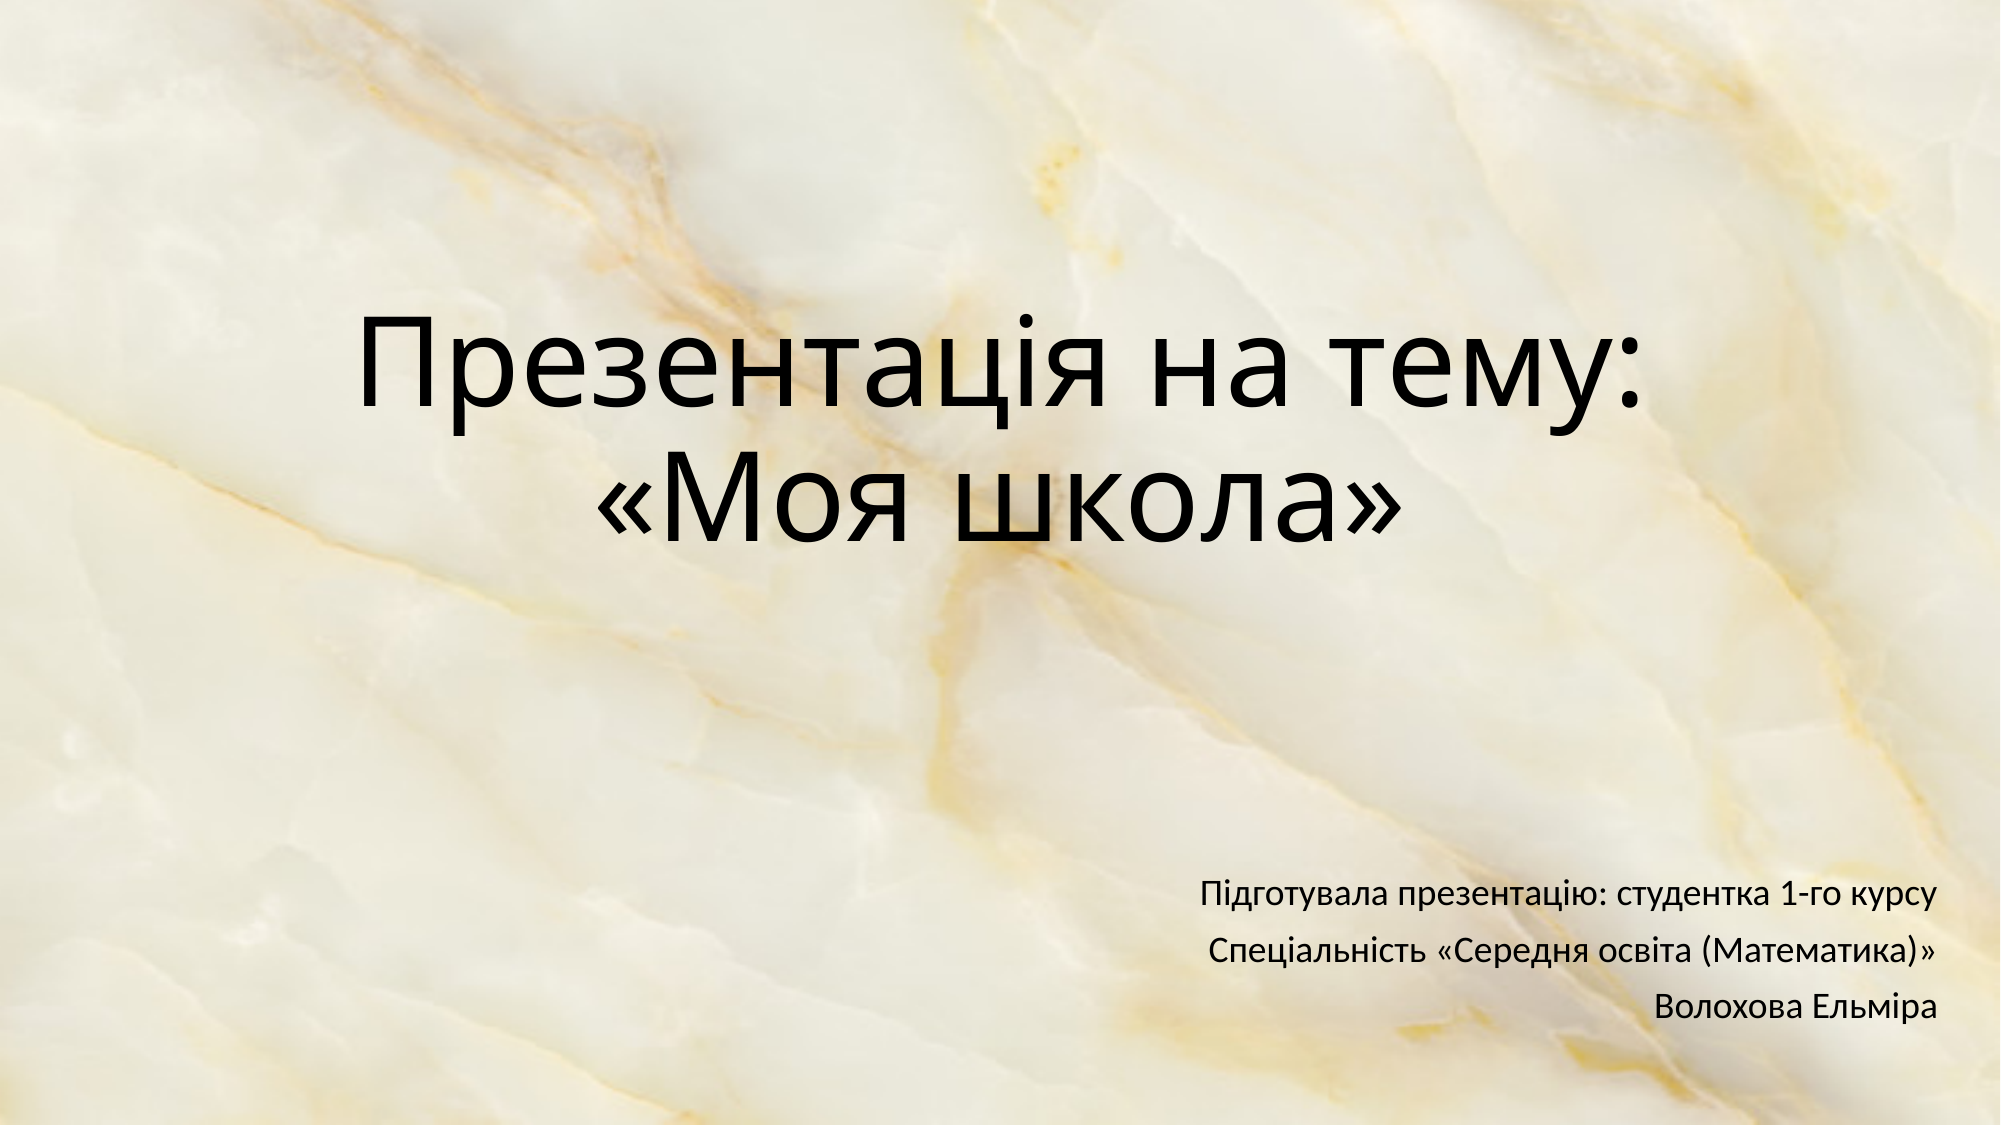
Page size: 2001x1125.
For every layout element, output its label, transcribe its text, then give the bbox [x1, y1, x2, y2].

subtitle Підготувала презентацію: студентка 1-го курсу Спеціальність «Середня освіта (Математика)» Волохова Ельміра [1184, 869, 1959, 1046]
title Презентація на тему: «Моя школа» [249, 184, 1750, 576]
